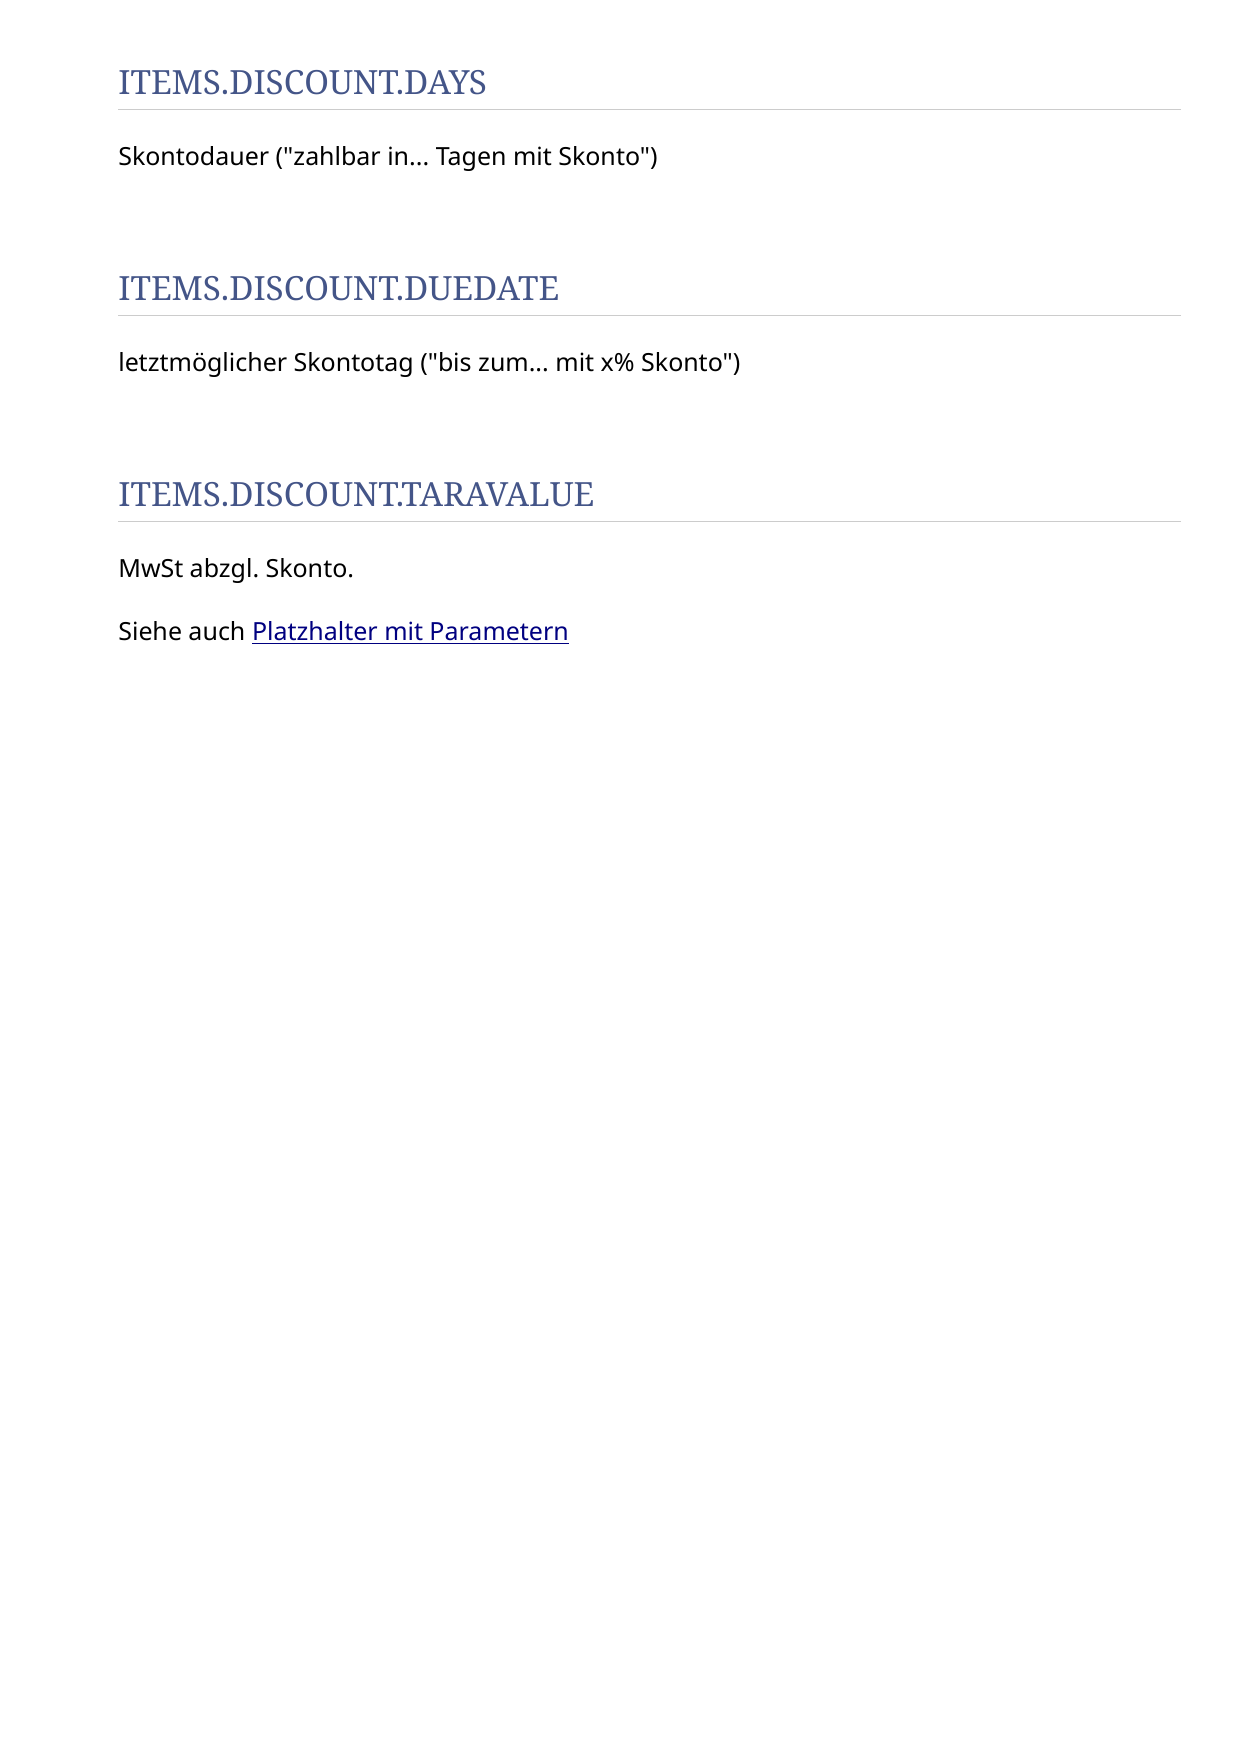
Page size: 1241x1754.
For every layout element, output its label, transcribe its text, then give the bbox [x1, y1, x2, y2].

subtitle ITEMS.DISCOUNT.DUEDATE [118, 265, 1181, 315]
text Siehe auch Platzhalter mit Parametern [118, 614, 1181, 648]
text Skontodauer ("zahlbar in... Tagen mit Skonto") [118, 139, 1181, 173]
text letztmöglicher Skontotag ("bis zum... mit x% Skonto") [118, 344, 1181, 378]
text MwSt abzgl. Skonto. [118, 550, 1181, 584]
subtitle ITEMS.DISCOUNT.TARAVALUE [118, 471, 1181, 521]
subtitle ITEMS.DISCOUNT.DAYS [118, 59, 1181, 109]
